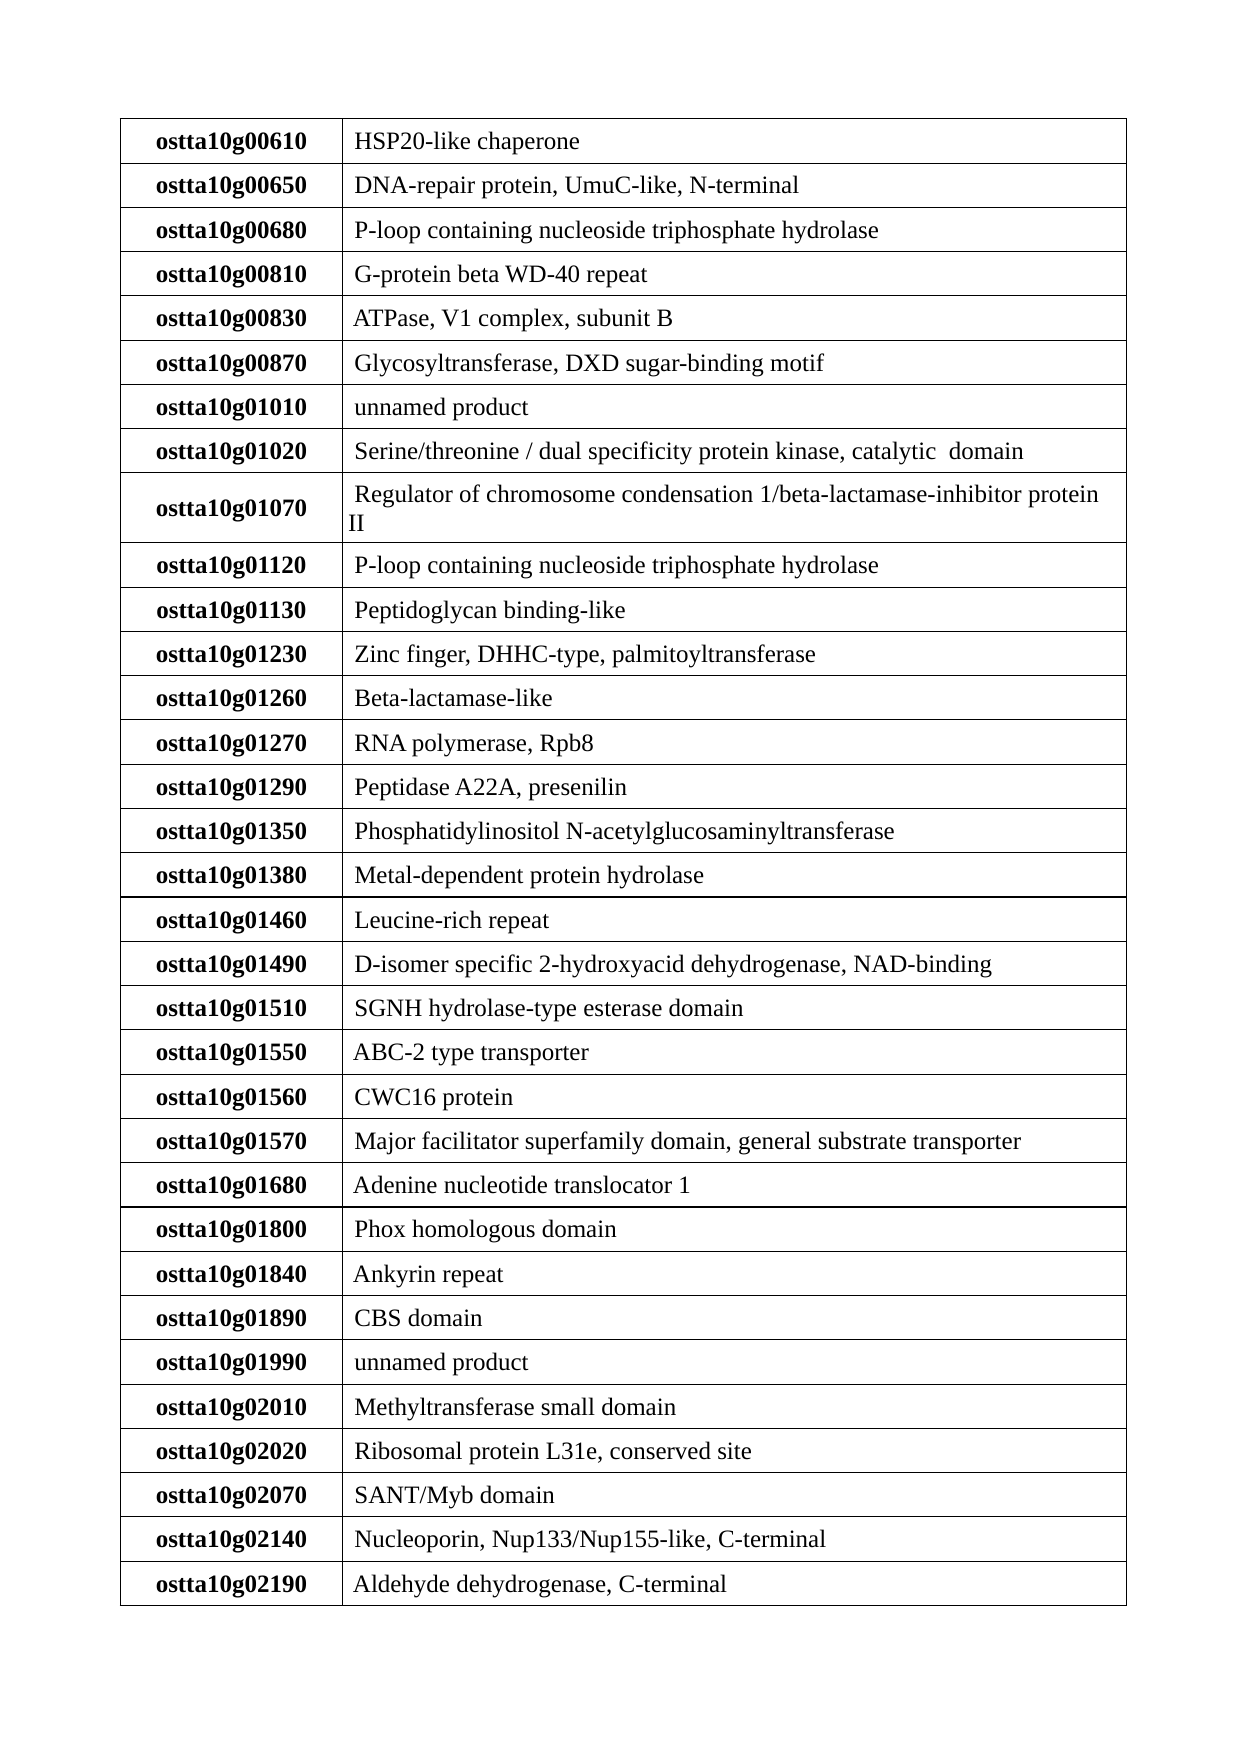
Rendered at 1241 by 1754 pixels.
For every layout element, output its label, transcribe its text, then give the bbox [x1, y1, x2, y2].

table_cell Beta-lactamase-like [343, 676, 1126, 719]
table_cell Ribosomal protein L31e, conserved site [343, 1429, 1126, 1472]
table_cell [1127, 1339, 1240, 1383]
table_cell Methyltransferase small domain [343, 1385, 1126, 1428]
table_cell [1127, 631, 1240, 675]
table_cell [1127, 1118, 1240, 1162]
table_cell ostta10g02070 [121, 1473, 342, 1516]
table_cell [1127, 675, 1240, 719]
table_cell [1127, 163, 1240, 207]
table_cell ostta10g01230 [121, 632, 342, 675]
table_cell ostta10g01840 [121, 1252, 342, 1295]
table_cell ostta10g00870 [121, 341, 342, 384]
table_cell [1127, 384, 1240, 428]
table_cell ostta10g01550 [121, 1030, 342, 1073]
table_cell [1127, 1428, 1240, 1472]
table_cell [1127, 542, 1240, 587]
table_cell [1127, 587, 1240, 631]
table_cell ostta10g00650 [121, 164, 342, 207]
table_cell Zinc finger, DHHC-type, palmitoyltransferase [343, 632, 1126, 675]
table_cell [1127, 1206, 1240, 1251]
table_cell ABC-2 type transporter [343, 1030, 1126, 1073]
table_cell Peptidoglycan binding-like [343, 588, 1126, 631]
table_cell ostta10g01260 [121, 676, 342, 719]
table_cell [1127, 472, 1240, 542]
table_cell [1127, 1384, 1240, 1428]
table_cell [1127, 1162, 1240, 1206]
table_cell Phosphatidylinositol N-acetylglucosaminyltransferase [343, 809, 1126, 852]
table_cell [1127, 1295, 1240, 1339]
table_cell [1127, 941, 1240, 985]
table_cell ostta10g01130 [121, 588, 342, 631]
table_cell ostta10g01350 [121, 809, 342, 852]
table_cell ostta10g01890 [121, 1296, 342, 1339]
table_cell ostta10g01120 [121, 543, 342, 587]
table_cell ostta10g01290 [121, 765, 342, 808]
table_cell unnamed product [343, 385, 1126, 428]
table_cell ostta10g02190 [121, 1562, 342, 1605]
table_cell CBS domain [343, 1296, 1126, 1339]
table_cell Aldehyde dehydrogenase, C-terminal [343, 1562, 1126, 1605]
table_cell unnamed product [343, 1340, 1126, 1383]
table_cell ostta10g01570 [121, 1119, 342, 1162]
table_cell Leucine-rich repeat [343, 898, 1126, 941]
table_cell Phox homologous domain [343, 1208, 1126, 1251]
table_cell [1127, 428, 1240, 472]
table_cell [1127, 118, 1240, 162]
table_cell ostta10g00830 [121, 296, 342, 339]
table_cell ostta10g01800 [121, 1208, 342, 1251]
table_cell [1127, 251, 1240, 295]
table_cell [1127, 896, 1240, 941]
table_cell ostta10g02010 [121, 1385, 342, 1428]
table_cell ostta10g01560 [121, 1075, 342, 1118]
table_cell [1127, 1561, 1240, 1605]
table_cell ostta10g01990 [121, 1340, 342, 1383]
table_cell D-isomer specific 2-hydroxyacid dehydrogenase, NAD-binding [343, 942, 1126, 985]
table_cell [1127, 1029, 1240, 1073]
table_cell Major facilitator superfamily domain, general substrate transporter [343, 1119, 1126, 1162]
table_cell P-loop containing nucleoside triphosphate hydrolase [343, 208, 1126, 251]
table_cell [1127, 985, 1240, 1029]
table_cell [1127, 852, 1240, 896]
table_cell [1127, 207, 1240, 251]
table_cell ostta10g01510 [121, 986, 342, 1029]
table_cell Adenine nucleotide translocator 1 [343, 1163, 1126, 1206]
table_cell Serine/threonine / dual specificity protein kinase, catalytic domain [343, 429, 1126, 472]
table_cell Glycosyltransferase, DXD sugar-binding motif [343, 341, 1126, 384]
table_cell ostta10g01490 [121, 942, 342, 985]
table_cell G-protein beta WD-40 repeat [343, 252, 1126, 295]
table_cell ostta10g01010 [121, 385, 342, 428]
table_cell Nucleoporin, Nup133/Nup155-like, C-terminal [343, 1517, 1126, 1561]
table_cell ostta10g02020 [121, 1429, 342, 1472]
table_cell SGNH hydrolase-type esterase domain [343, 986, 1126, 1029]
table_cell ostta10g00810 [121, 252, 342, 295]
table_cell [1127, 764, 1240, 808]
table_cell ostta10g01020 [121, 429, 342, 472]
table_cell Regulator of chromosome condensation 1/beta-lactamase-inhibitor protein II [343, 473, 1126, 542]
table_cell ostta10g02140 [121, 1517, 342, 1561]
table_cell [1127, 295, 1240, 339]
table_cell ostta10g00680 [121, 208, 342, 251]
table_cell [1127, 808, 1240, 852]
table_cell SANT/Myb domain [343, 1473, 1126, 1516]
table_cell HSP20-like chaperone [343, 119, 1126, 162]
table_cell Metal-dependent protein hydrolase [343, 853, 1126, 896]
table_cell ostta10g01460 [121, 898, 342, 941]
table_cell [1127, 340, 1240, 384]
table_cell CWC16 protein [343, 1075, 1126, 1118]
table_cell RNA polymerase, Rpb8 [343, 720, 1126, 764]
table_cell [1127, 1472, 1240, 1516]
table_cell [1127, 1074, 1240, 1118]
table_cell [1127, 1516, 1240, 1561]
table_cell Peptidase A22A, presenilin [343, 765, 1126, 808]
table_cell ostta10g01070 [121, 473, 342, 542]
table_cell [1127, 1251, 1240, 1295]
table_cell ostta10g01680 [121, 1163, 342, 1206]
table_cell ostta10g01270 [121, 720, 342, 764]
table_cell DNA-repair protein, UmuC-like, N-terminal [343, 164, 1126, 207]
table_cell [1127, 719, 1240, 764]
table_cell ostta10g01380 [121, 853, 342, 896]
table_cell Ankyrin repeat [343, 1252, 1126, 1295]
table_cell P-loop containing nucleoside triphosphate hydrolase [343, 543, 1126, 587]
table_cell ostta10g00610 [121, 119, 342, 162]
table_cell ATPase, V1 complex, subunit B [343, 296, 1126, 339]
